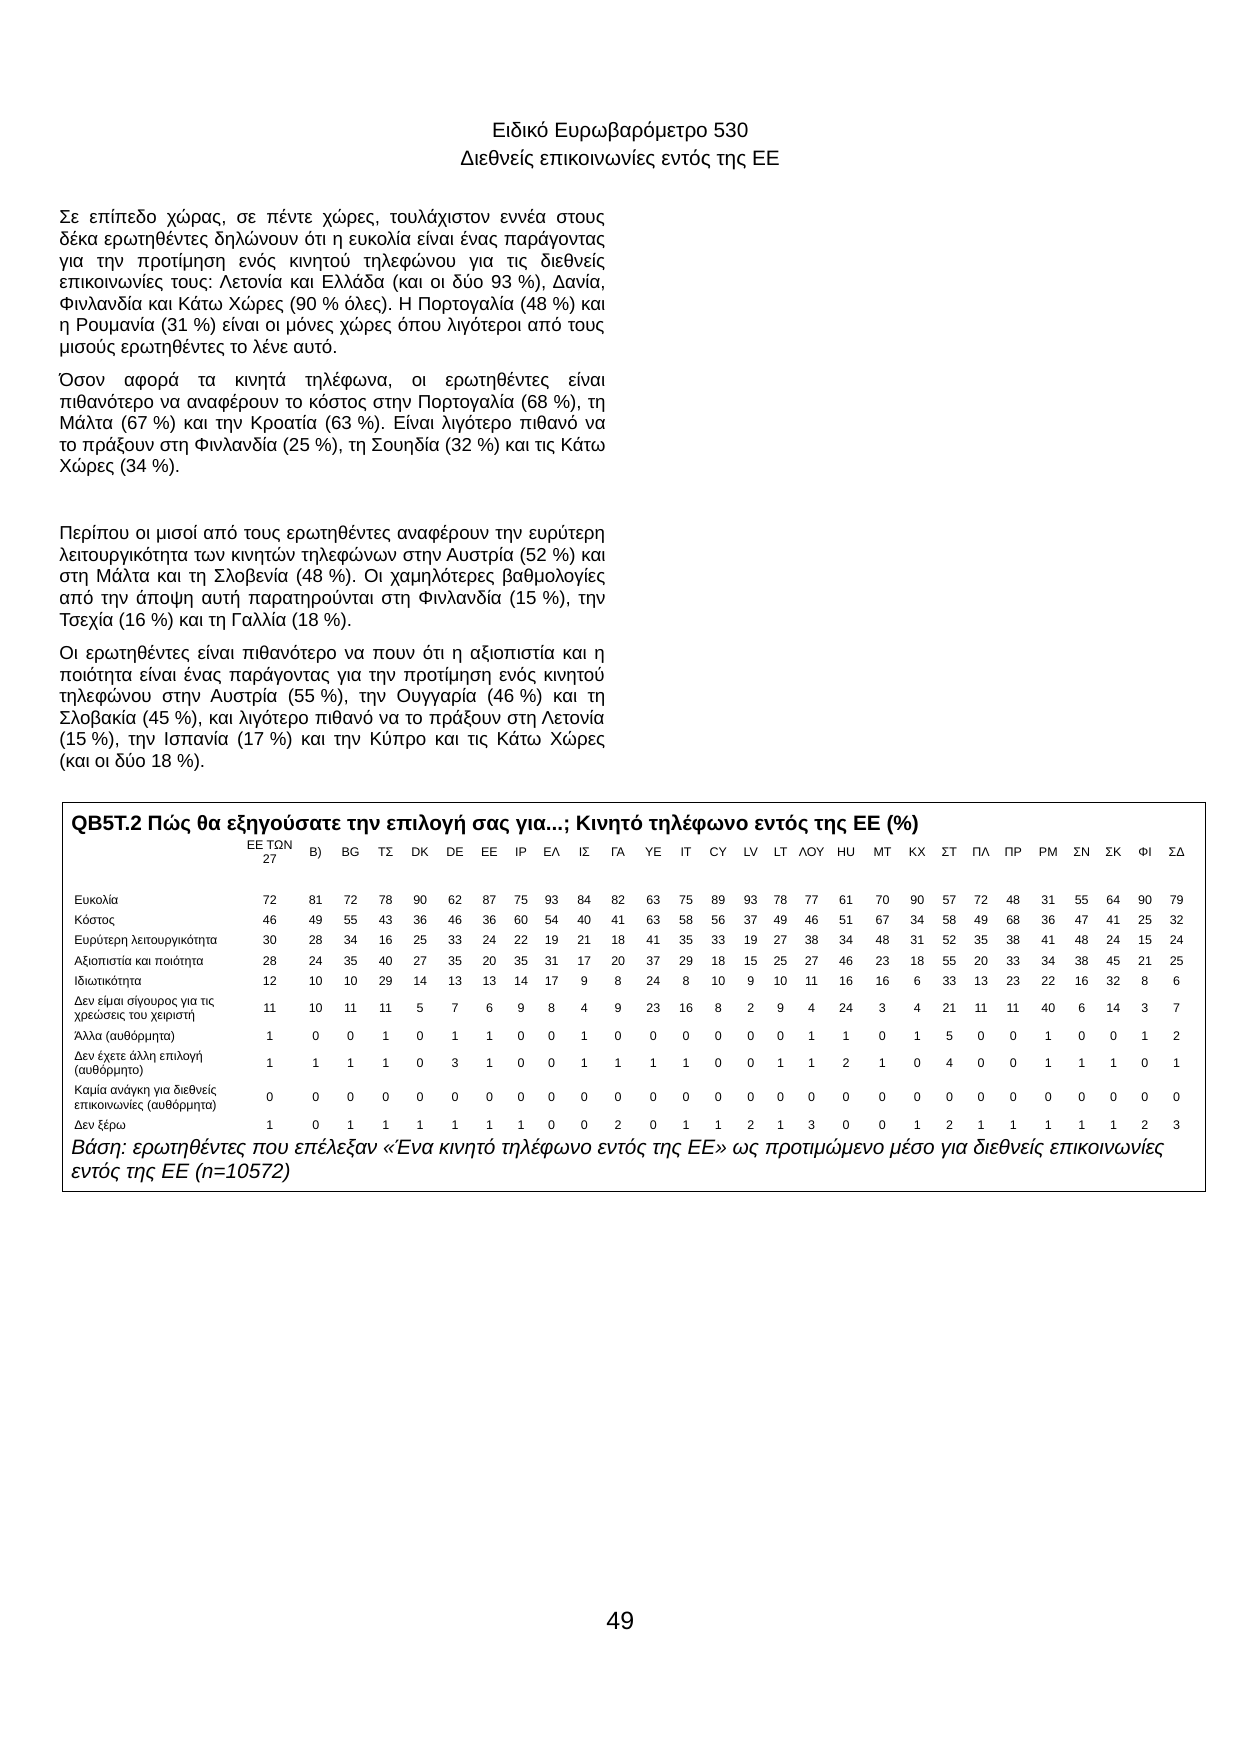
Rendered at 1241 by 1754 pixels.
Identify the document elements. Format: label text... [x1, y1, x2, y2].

table_cell 0 [506, 1025, 536, 1045]
table_cell [736, 869, 765, 889]
table_cell 93 [536, 890, 567, 910]
table_cell 38 [795, 930, 828, 950]
table_cell [635, 869, 671, 889]
table_cell 8 [1130, 970, 1159, 991]
table_header ΣΚ [1096, 835, 1130, 869]
table_cell [828, 869, 864, 889]
table_cell 0 [332, 1080, 368, 1114]
table_cell 29 [369, 970, 402, 991]
table_cell 21 [934, 991, 965, 1025]
table_cell 54 [536, 910, 567, 930]
table_cell 0 [506, 1045, 536, 1080]
table_cell 1 [828, 1025, 864, 1045]
table_cell 18 [701, 950, 736, 970]
table_cell 1 [472, 1115, 506, 1135]
table_cell 0 [965, 1045, 997, 1080]
table_cell 28 [299, 930, 332, 950]
table_cell 0 [601, 1080, 635, 1114]
table_cell 34 [901, 910, 933, 930]
table_cell 1 [241, 1045, 298, 1080]
table_header ΛΟΥ [795, 835, 828, 869]
table_cell 25 [1160, 950, 1193, 970]
table_cell 82 [601, 890, 635, 910]
table_cell 14 [403, 970, 437, 991]
table_cell 9 [765, 991, 795, 1025]
table_cell [965, 869, 997, 889]
table_cell 4 [934, 1045, 965, 1080]
table_cell 3 [795, 1115, 828, 1135]
table_cell 1 [965, 1115, 997, 1135]
table_cell 40 [369, 950, 402, 970]
table_header ΙΣ [567, 835, 601, 869]
table_cell 3 [438, 1045, 472, 1080]
table_cell 41 [1096, 910, 1130, 930]
table_cell 3 [864, 991, 901, 1025]
table_header ΚΧ [901, 835, 933, 869]
table_cell 4 [795, 991, 828, 1025]
table_cell 0 [965, 1080, 997, 1114]
table_cell 0 [736, 1080, 765, 1114]
table_cell 0 [864, 1080, 901, 1114]
table_cell 11 [965, 991, 997, 1025]
table_cell 19 [536, 930, 567, 950]
table_cell 0 [671, 1080, 701, 1114]
table_cell 1 [567, 1045, 601, 1080]
table_cell Ευρύτερη λειτουργικότητα [71, 930, 241, 950]
table_cell 11 [997, 991, 1029, 1025]
table_cell 1 [671, 1045, 701, 1080]
table_header ΕΕ ΤΩΝ 27 [241, 835, 298, 869]
table_cell 1 [299, 1045, 332, 1080]
table_cell 31 [901, 930, 933, 950]
table_cell 0 [997, 1045, 1029, 1080]
table_cell 2 [736, 991, 765, 1025]
table_cell 75 [506, 890, 536, 910]
table_header ΕΕ [472, 835, 506, 869]
table_cell 48 [997, 890, 1029, 910]
table_cell 0 [736, 1025, 765, 1045]
text Βάση: ερωτηθέντες που επέλεξαν «Ένα κινητό τηλέφωνο εντός της ΕΕ» ως προτιμώμενο μέσο για διεθνείς επικοινωνίες εντός της ΕΕ (n=10572) [71, 1135, 1197, 1183]
table_cell 52 [934, 930, 965, 950]
table_cell 9 [506, 991, 536, 1025]
table_cell 15 [1130, 930, 1159, 950]
table_cell 37 [635, 950, 671, 970]
table_cell 67 [864, 910, 901, 930]
table_cell 0 [472, 1080, 506, 1114]
table_cell 0 [403, 1025, 437, 1045]
table_cell [332, 869, 368, 889]
table_cell 0 [701, 1045, 736, 1080]
table_cell [795, 869, 828, 889]
table_cell [472, 869, 506, 889]
table_cell 1 [1130, 1025, 1159, 1045]
table_cell [299, 869, 332, 889]
table_cell 4 [567, 991, 601, 1025]
table_cell [241, 869, 298, 889]
table_cell 9 [567, 970, 601, 991]
table_cell 0 [934, 1080, 965, 1114]
table_cell 60 [506, 910, 536, 930]
table_header ΠΛ [965, 835, 997, 869]
table_cell 1 [332, 1115, 368, 1135]
table_cell 1 [1029, 1025, 1067, 1045]
table_header ΜΤ [864, 835, 901, 869]
table_cell 16 [369, 930, 402, 950]
table_cell 0 [864, 1115, 901, 1135]
table_header ΠΡ [997, 835, 1029, 869]
table_cell 70 [864, 890, 901, 910]
table_cell 0 [965, 1025, 997, 1045]
table_cell 1 [438, 1115, 472, 1135]
table_cell 89 [701, 890, 736, 910]
table_cell 0 [567, 1080, 601, 1114]
table_cell 1 [403, 1115, 437, 1135]
table_cell 0 [536, 1080, 567, 1114]
table_cell 72 [965, 890, 997, 910]
table_cell 29 [671, 950, 701, 970]
table_cell 24 [828, 991, 864, 1025]
table_cell Άλλα (αυθόρμητα) [71, 1025, 241, 1045]
table_cell 38 [1067, 950, 1096, 970]
table_cell 0 [765, 1025, 795, 1045]
table_cell 47 [1067, 910, 1096, 930]
table_cell 90 [403, 890, 437, 910]
table_cell 0 [635, 1025, 671, 1045]
table_cell 0 [765, 1080, 795, 1114]
table_cell 58 [934, 910, 965, 930]
table_cell 36 [1029, 910, 1067, 930]
table_cell 48 [1067, 930, 1096, 950]
table_header ΦΙ [1130, 835, 1159, 869]
table_cell 3 [1160, 1115, 1193, 1135]
table_cell 25 [403, 930, 437, 950]
table_cell 1 [635, 1045, 671, 1080]
table_cell 14 [506, 970, 536, 991]
table_cell 1 [1096, 1045, 1130, 1080]
table_cell 16 [1067, 970, 1096, 991]
table_cell 0 [438, 1080, 472, 1114]
table_cell [506, 869, 536, 889]
table_cell [1130, 869, 1159, 889]
table_cell 56 [701, 910, 736, 930]
table_cell 34 [1029, 950, 1067, 970]
table_cell 8 [601, 970, 635, 991]
table_cell 0 [369, 1080, 402, 1114]
table_cell 2 [828, 1045, 864, 1080]
table_cell 0 [299, 1080, 332, 1114]
text Όσον αφορά τα κινητά τηλέφωνα, οι ερωτηθέντες είναι πιθανότερο να αναφέρουν το κόστος στην Πορτογαλία (68 %), τη Μάλτα (67 %) και την Κροατία (63 %). Είναι λιγότερο πιθανό να το πράξουν στη Φινλανδία (25 %), τη Σουηδία (32 %) και τις Κάτω Χώρες (34 %). [59, 369, 605, 477]
table_cell 90 [901, 890, 933, 910]
text QB5T.2 Πώς θα εξηγούσατε την επιλογή σας για...; Κινητό τηλέφωνο εντός της ΕΕ (%) [71, 811, 1197, 835]
table_cell [438, 869, 472, 889]
table_cell 21 [1130, 950, 1159, 970]
table_cell 93 [736, 890, 765, 910]
table_cell 10 [299, 991, 332, 1025]
table_cell 1 [997, 1115, 1029, 1135]
table_cell 61 [828, 890, 864, 910]
table_header ΣΔ [1160, 835, 1193, 869]
table_header ΣΤ [934, 835, 965, 869]
table_cell 0 [1130, 1045, 1159, 1080]
table_cell [997, 869, 1029, 889]
table_cell 0 [1029, 1080, 1067, 1114]
table_cell [1096, 869, 1130, 889]
table_cell 1 [795, 1045, 828, 1080]
table_cell 45 [1096, 950, 1130, 970]
table_cell [369, 869, 402, 889]
table_cell [567, 869, 601, 889]
table_cell 1 [332, 1045, 368, 1080]
table_cell 6 [472, 991, 506, 1025]
table_cell 7 [438, 991, 472, 1025]
table_cell 9 [601, 991, 635, 1025]
table_cell 58 [671, 910, 701, 930]
table_cell 64 [1096, 890, 1130, 910]
table_cell 6 [901, 970, 933, 991]
table_cell [701, 869, 736, 889]
table_cell 0 [299, 1025, 332, 1045]
table_cell 40 [567, 910, 601, 930]
table_cell 1 [901, 1025, 933, 1045]
table_cell 72 [241, 890, 298, 910]
table_cell 17 [567, 950, 601, 970]
table_cell 14 [1096, 991, 1130, 1025]
table_header LT [765, 835, 795, 869]
table_cell 10 [332, 970, 368, 991]
table_cell [864, 869, 901, 889]
table_cell 77 [795, 890, 828, 910]
table_cell 2 [1130, 1115, 1159, 1135]
table_cell 0 [536, 1045, 567, 1080]
table_cell 0 [635, 1080, 671, 1114]
table_cell 1 [765, 1045, 795, 1080]
table_cell 24 [299, 950, 332, 970]
table_cell 49 [765, 910, 795, 930]
table_cell 21 [567, 930, 601, 950]
table_cell 46 [438, 910, 472, 930]
table_cell 49 [965, 910, 997, 930]
table_cell 10 [765, 970, 795, 991]
table_cell 41 [1029, 930, 1067, 950]
table_cell 1 [1160, 1045, 1193, 1080]
table_header ΕΛ [536, 835, 567, 869]
table_cell 0 [241, 1080, 298, 1114]
text Περίπου οι μισοί από τους ερωτηθέντες αναφέρουν την ευρύτερη λειτουργικότητα των κινητών τηλεφώνων στην Αυστρία (52 %) και στη Μάλτα και τη Σλοβενία (48 %). Οι χαμηλότερες βαθμολογίες από την άποψη αυτή παρατηρούνται στη Φινλανδία (15 %), την Τσεχία (16 %) και τη Γαλλία (18 %). [59, 522, 605, 630]
table_cell 33 [438, 930, 472, 950]
table_cell 33 [997, 950, 1029, 970]
table_cell [71, 869, 241, 889]
table_cell [1160, 869, 1193, 889]
table_cell 11 [332, 991, 368, 1025]
table_cell 1 [369, 1115, 402, 1135]
table_cell 13 [965, 970, 997, 991]
table_cell 13 [438, 970, 472, 991]
table_cell 32 [1160, 910, 1193, 930]
table_cell [671, 869, 701, 889]
table_cell 1 [1067, 1045, 1096, 1080]
table_cell 10 [299, 970, 332, 991]
table_cell 36 [472, 910, 506, 930]
table_cell 1 [1096, 1115, 1130, 1135]
table_cell 0 [901, 1045, 933, 1080]
table_cell [536, 869, 567, 889]
table_cell 0 [701, 1025, 736, 1045]
table_cell 34 [332, 930, 368, 950]
table_cell 1 [241, 1115, 298, 1135]
table_header ΡΜ [1029, 835, 1067, 869]
table_cell 0 [997, 1025, 1029, 1045]
table_cell [934, 869, 965, 889]
table_cell 0 [997, 1080, 1029, 1114]
table_cell 0 [299, 1115, 332, 1135]
table_cell 23 [864, 950, 901, 970]
table_cell 13 [472, 970, 506, 991]
table_header ΙΡ [506, 835, 536, 869]
table_cell 38 [997, 930, 1029, 950]
table_cell 19 [736, 930, 765, 950]
table_cell 55 [934, 950, 965, 970]
table_header IT [671, 835, 701, 869]
table_cell 20 [965, 950, 997, 970]
table_cell 1 [671, 1115, 701, 1135]
table_header CY [701, 835, 736, 869]
table_cell 0 [1096, 1080, 1130, 1114]
table_cell 35 [438, 950, 472, 970]
table_cell 23 [635, 991, 671, 1025]
table_cell 40 [1029, 991, 1067, 1025]
table_cell 1 [795, 1025, 828, 1045]
table_cell Ευκολία [71, 890, 241, 910]
table_cell 0 [1096, 1025, 1130, 1045]
table_cell 28 [241, 950, 298, 970]
table_cell 1 [864, 1045, 901, 1080]
table_cell 79 [1160, 890, 1193, 910]
table_cell 0 [332, 1025, 368, 1045]
table_cell 0 [795, 1080, 828, 1114]
table_cell 46 [795, 910, 828, 930]
table_cell 0 [536, 1025, 567, 1045]
table_cell 6 [1067, 991, 1096, 1025]
table_cell 0 [828, 1080, 864, 1114]
table_cell 2 [1160, 1025, 1193, 1045]
table_cell 63 [635, 910, 671, 930]
table_cell 27 [795, 950, 828, 970]
table_cell 0 [403, 1080, 437, 1114]
table_cell Δεν είμαι σίγουρος για τις χρεώσεις του χειριστή [71, 991, 241, 1025]
table_cell 1 [472, 1025, 506, 1045]
table_cell 43 [369, 910, 402, 930]
table_cell 75 [671, 890, 701, 910]
table_cell 41 [601, 910, 635, 930]
table_cell 27 [403, 950, 437, 970]
table_cell 18 [601, 930, 635, 950]
table_header [71, 835, 241, 869]
text Οι ερωτηθέντες είναι πιθανότερο να πουν ότι η αξιοπιστία και η ποιότητα είναι ένας παράγοντας για την προτίμηση ενός κινητού τηλεφώνου στην Αυστρία (55 %), την Ουγγαρία (46 %) και τη Σλοβακία (45 %), και λιγότερο πιθανό να το πράξουν στη Λετονία (15 %), την Ισπανία (17 %) και την Κύπρο και τις Κάτω Χώρες (και οι δύο 18 %). [59, 642, 605, 771]
table_cell 78 [369, 890, 402, 910]
table_cell 55 [332, 910, 368, 930]
table_cell 0 [864, 1025, 901, 1045]
table_cell 46 [828, 950, 864, 970]
table_cell 0 [701, 1080, 736, 1114]
table_cell 0 [1067, 1025, 1096, 1045]
table_cell 41 [635, 930, 671, 950]
table_cell 5 [934, 1025, 965, 1045]
table_cell 0 [635, 1115, 671, 1135]
table_cell 35 [671, 930, 701, 950]
table_cell 4 [901, 991, 933, 1025]
table_cell 35 [332, 950, 368, 970]
table_cell 87 [472, 890, 506, 910]
table_cell [1029, 869, 1067, 889]
table_cell 33 [701, 930, 736, 950]
table_cell 24 [635, 970, 671, 991]
table_cell 1 [1029, 1045, 1067, 1080]
table_cell 0 [901, 1080, 933, 1114]
table_cell 10 [701, 970, 736, 991]
table_cell 12 [241, 970, 298, 991]
table_cell [901, 869, 933, 889]
table_cell 62 [438, 890, 472, 910]
table_cell 16 [864, 970, 901, 991]
table_cell 2 [736, 1115, 765, 1135]
table_cell 16 [828, 970, 864, 991]
table_cell 31 [1029, 890, 1067, 910]
table_cell 17 [536, 970, 567, 991]
table_cell 1 [901, 1115, 933, 1135]
table_cell 20 [601, 950, 635, 970]
table_cell 16 [671, 991, 701, 1025]
table_cell 1 [1067, 1115, 1096, 1135]
table_header DK [403, 835, 437, 869]
table_cell 35 [965, 930, 997, 950]
table_cell 0 [1160, 1080, 1193, 1114]
table_cell [601, 869, 635, 889]
table_cell 0 [736, 1045, 765, 1080]
table_cell 1 [1029, 1115, 1067, 1135]
table_cell [403, 869, 437, 889]
table_header ΥΕ [635, 835, 671, 869]
table_cell 84 [567, 890, 601, 910]
table_cell Δεν έχετε άλλη επιλογή (αυθόρμητο) [71, 1045, 241, 1080]
table_cell Δεν ξέρω [71, 1115, 241, 1135]
table_cell 25 [1130, 910, 1159, 930]
table_cell 6 [1160, 970, 1193, 991]
table_cell Κόστος [71, 910, 241, 930]
table_cell 8 [671, 970, 701, 991]
table_cell 0 [403, 1045, 437, 1080]
table_cell 1 [241, 1025, 298, 1045]
table_cell 27 [765, 930, 795, 950]
table_cell [1067, 869, 1096, 889]
table_cell 0 [671, 1025, 701, 1045]
table_cell 7 [1160, 991, 1193, 1025]
table_cell 78 [765, 890, 795, 910]
table_cell 25 [765, 950, 795, 970]
table_header LV [736, 835, 765, 869]
table_cell 2 [934, 1115, 965, 1135]
table_cell 2 [601, 1115, 635, 1135]
table_cell 1 [506, 1115, 536, 1135]
table_cell 48 [864, 930, 901, 950]
table_header DE [438, 835, 472, 869]
table_header ΤΣ [369, 835, 402, 869]
table_cell 0 [536, 1115, 567, 1135]
table_cell 1 [472, 1045, 506, 1080]
table_cell 22 [1029, 970, 1067, 991]
table_header ΣΝ [1067, 835, 1096, 869]
table_cell 31 [536, 950, 567, 970]
table_cell 1 [438, 1025, 472, 1045]
table_cell 11 [795, 970, 828, 991]
table_cell [765, 869, 795, 889]
table_cell 68 [997, 910, 1029, 930]
table_cell 22 [506, 930, 536, 950]
table_cell 49 [299, 910, 332, 930]
table_cell 32 [1096, 970, 1130, 991]
table_cell 15 [736, 950, 765, 970]
table_cell 8 [701, 991, 736, 1025]
table_cell 1 [701, 1115, 736, 1135]
table_cell Καμία ανάγκη για διεθνείς επικοινωνίες (αυθόρμητα) [71, 1080, 241, 1114]
table_cell 1 [601, 1045, 635, 1080]
table_cell 30 [241, 930, 298, 950]
table_cell 46 [241, 910, 298, 930]
table_cell 8 [536, 991, 567, 1025]
table_cell 90 [1130, 890, 1159, 910]
table_header BG [332, 835, 368, 869]
table_cell 33 [934, 970, 965, 991]
table_header HU [828, 835, 864, 869]
table_cell 34 [828, 930, 864, 950]
table_cell 1 [765, 1115, 795, 1135]
table_cell 0 [567, 1115, 601, 1135]
table_cell 35 [506, 950, 536, 970]
table_cell 55 [1067, 890, 1096, 910]
table_cell 24 [1160, 930, 1193, 950]
table_cell 37 [736, 910, 765, 930]
table_cell 0 [828, 1115, 864, 1135]
table_cell 1 [567, 1025, 601, 1045]
table_cell Ιδιωτικότητα [71, 970, 241, 991]
table_cell 57 [934, 890, 965, 910]
table_cell 72 [332, 890, 368, 910]
table_cell 0 [1130, 1080, 1159, 1114]
text Σε επίπεδο χώρας, σε πέντε χώρες, τουλάχιστον εννέα στους δέκα ερωτηθέντες δηλώνουν ότι η ευκολία είναι ένας παράγοντας για την προτίμηση ενός κινητού τηλεφώνου για τις διεθνείς επικοινωνίες τους: Λετονία και Ελλάδα (και οι δύο 93 %), Δανία, Φινλανδία και Κάτω Χώρες (90 % όλες). Η Πορτογαλία (48 %) και η Ρουμανία (31 %) είναι οι μόνες χώρες όπου λιγότεροι από τους μισούς ερωτηθέντες το λένε αυτό. [59, 206, 605, 357]
table_cell 9 [736, 970, 765, 991]
table_header ΓΑ [601, 835, 635, 869]
table_cell 20 [472, 950, 506, 970]
table_cell 36 [403, 910, 437, 930]
table_cell 0 [601, 1025, 635, 1045]
table_cell 24 [472, 930, 506, 950]
table_cell 24 [1096, 930, 1130, 950]
table_cell 18 [901, 950, 933, 970]
table_cell 11 [241, 991, 298, 1025]
table_cell 0 [506, 1080, 536, 1114]
table_cell 5 [403, 991, 437, 1025]
table_cell 3 [1130, 991, 1159, 1025]
table_cell 51 [828, 910, 864, 930]
table_cell 0 [1067, 1080, 1096, 1114]
table_cell 63 [635, 890, 671, 910]
table_cell 81 [299, 890, 332, 910]
table_cell 1 [369, 1045, 402, 1080]
table_cell 23 [997, 970, 1029, 991]
table_cell Αξιοπιστία και ποιότητα [71, 950, 241, 970]
table_cell 1 [369, 1025, 402, 1045]
table_cell 11 [369, 991, 402, 1025]
table_header Β) [299, 835, 332, 869]
